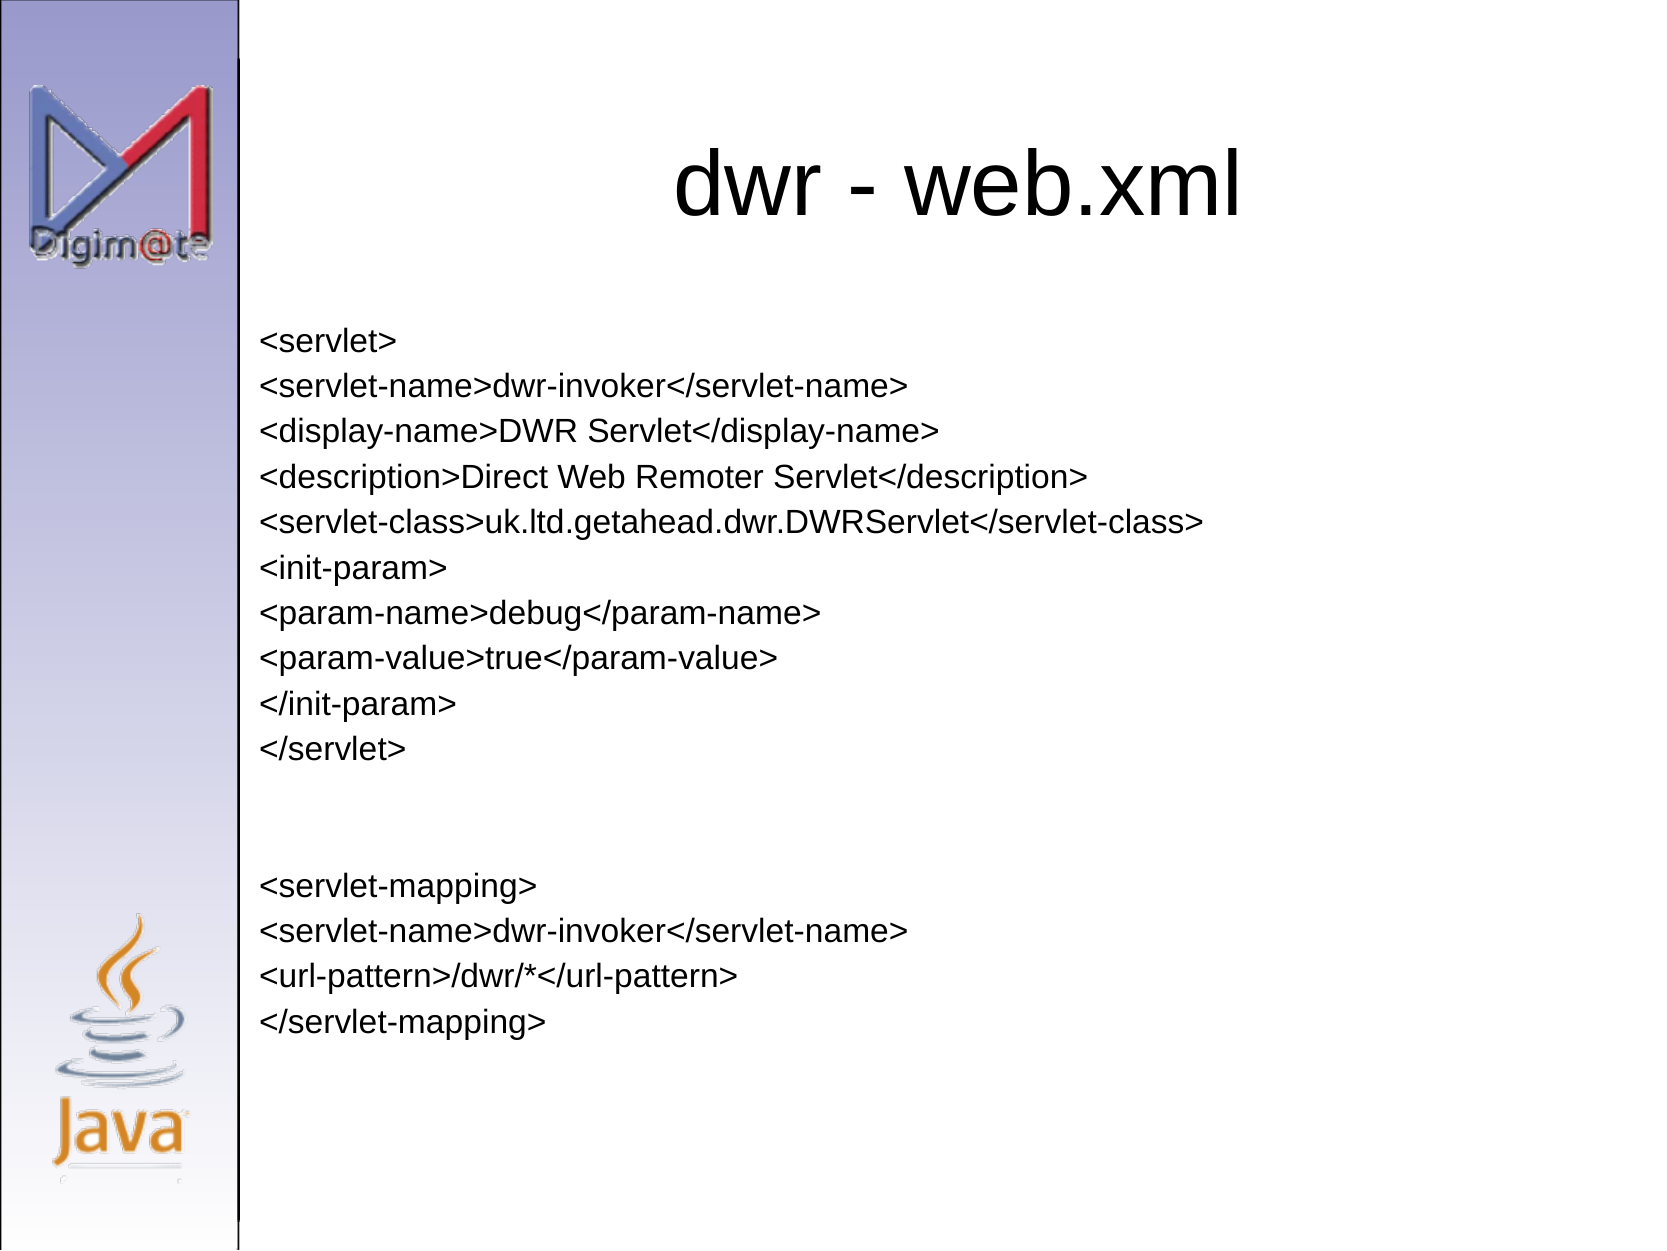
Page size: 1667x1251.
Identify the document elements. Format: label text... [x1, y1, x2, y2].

title dwr - web.xml [267, 65, 1650, 281]
picture [0, 0, 1667, 1250]
text_box <servlet> <servlet-name>dwr-invoker</servlet-name> <display-name>DWR Servlet</display-name> <description>Direct Web Remoter Servlet</description> <servlet-class>uk.ltd.getahead.dwr.DWRServlet</servlet-class> <init-param> <param-name>debug</param-name> <param-value>true</param-value> </init-param> </servlet> <servlet-mapping> <servlet-name>dwr-invoker</servlet-name> <url-pattern>/dwr/*</url-pattern> </servlet-mapping> [252, 307, 1656, 927]
